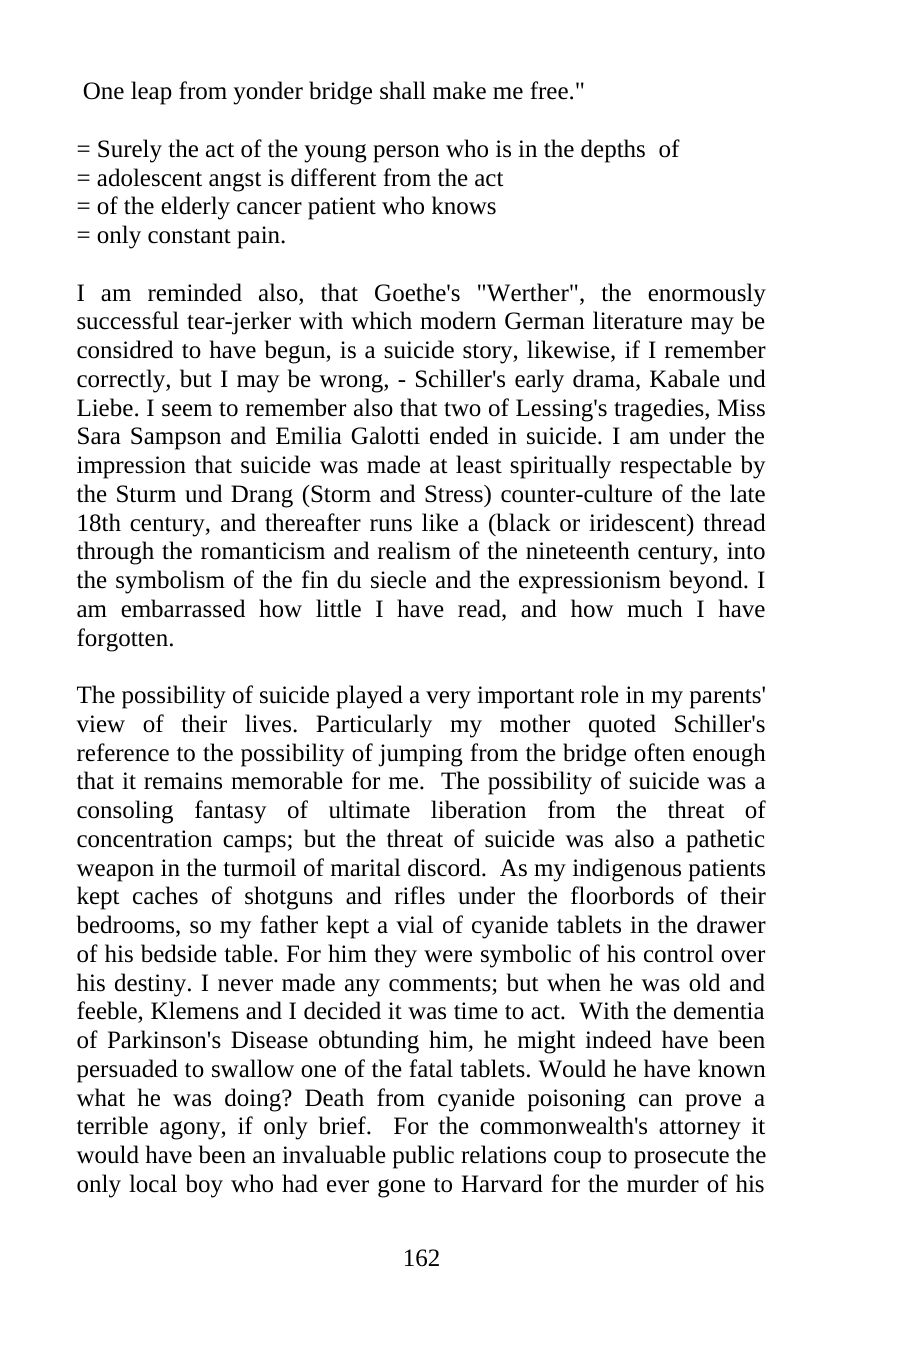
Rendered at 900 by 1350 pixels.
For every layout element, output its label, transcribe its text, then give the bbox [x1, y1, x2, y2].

text = only constant pain. [76, 220, 766, 249]
text I am reminded also, that Goethe's "Werther", the enormously successful tear-jerker with which modern German literature may be considred to have begun, is a suicide story, likewise, if I remember correctly, but I may be wrong, - Schiller's early drama, Kabale und Liebe. I seem to remember also that two of Lessing's tragedies, Miss Sara Sampson and Emilia Galotti ended in suicide. I am under the impression that suicide was made at least spiritually respectable by the Sturm und Drang (Storm and Stress) counter-culture of the late 18th century, and thereafter runs like a (black or iridescent) thread through the romanticism and realism of the nineteenth century, into the symbolism of the fin du siecle and the expressionism beyond. I am embarrassed how little I have read, and how much I have forgotten. [76, 278, 766, 651]
text = Surely the act of the young person who is in the depths of [76, 134, 766, 163]
text The possibility of suicide played a very important role in my parents' view of their lives. Particularly my mother quoted Schiller's reference to the possibility of jumping from the bridge often enough that it remains memorable for me. The possibility of suicide was a consoling fantasy of ultimate liberation from the threat of concentration camps; but the threat of suicide was also a pathetic weapon in the turmoil of marital discord. As my indigenous patients kept caches of shotguns and rifles under the floorbords of their bedrooms, so my father kept a vial of cyanide tablets in the drawer of his bedside table. For him they were symbolic of his control over his destiny. I never made any comments; but when he was old and feeble, Klemens and I decided it was time to act. With the dementia of Parkinson's Disease obtunding him, he might indeed have been persuaded to swallow one of the fatal tablets. Would he have known what he was doing? Death from cyanide poisoning can prove a terrible agony, if only brief. For the commonwealth's attorney it would have been an invaluable public relations coup to prosecute the only local boy who had ever gone to Harvard for the murder of his [76, 680, 766, 1198]
text One leap from yonder bridge shall make me free." [76, 76, 766, 105]
text = of the elderly cancer patient who knows [76, 191, 766, 220]
text = adolescent angst is different from the act [76, 163, 766, 191]
